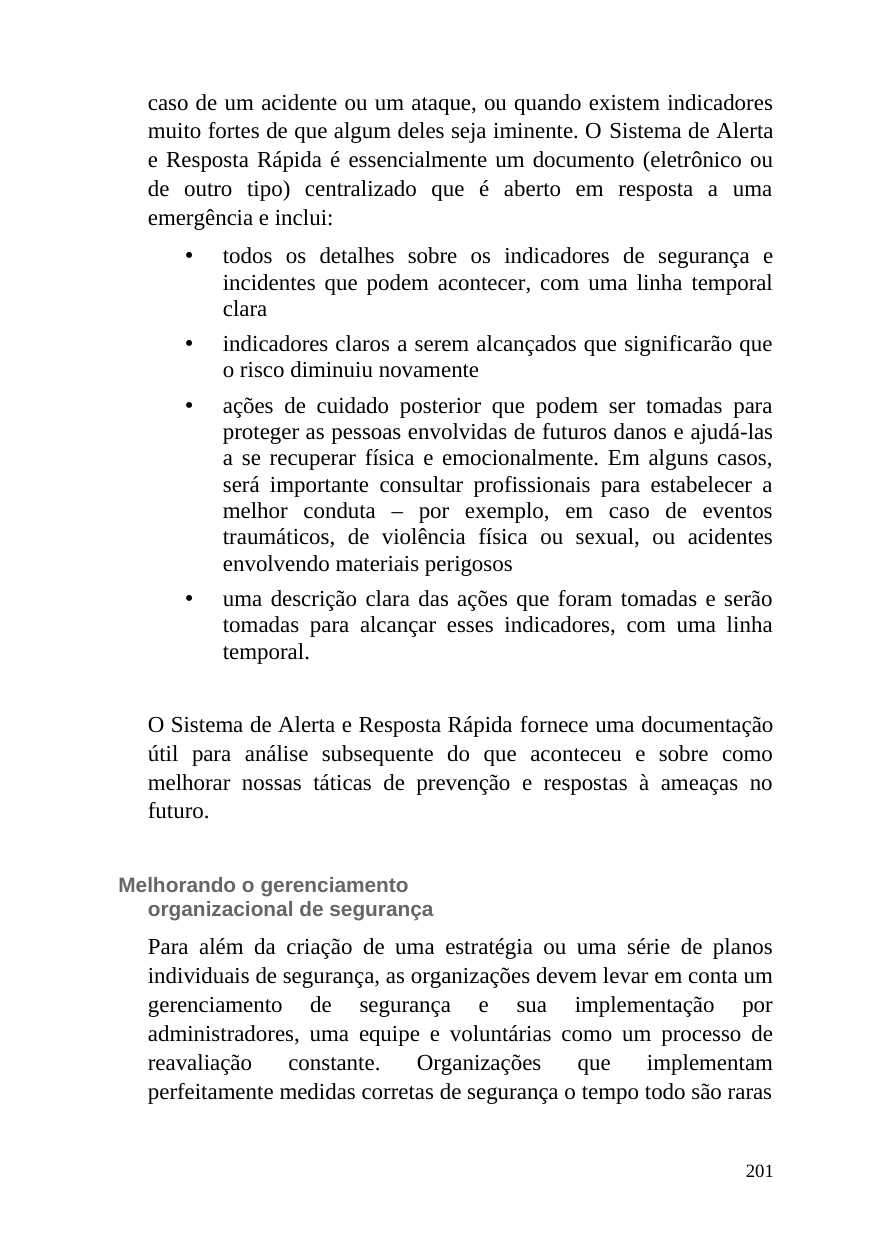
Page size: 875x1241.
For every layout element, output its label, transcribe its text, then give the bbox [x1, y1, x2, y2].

list indicadores claros a serem alcançados que significarão que o risco diminuiu novamente [185, 330, 774, 383]
text caso de um acidente ou um ataque, ou quando existem indicadores muito fortes de que algum deles seja iminente. O Sistema de Alerta e Resposta Rápida é essencialmente um documento (eletrônico ou de outro tipo) centralizado que é aberto em resposta a uma emergência e inclui: [148, 88, 774, 231]
list ações de cuidado posterior que podem ser tomadas para proteger as pessoas envolvidas de futuros danos e ajudá-las a se recuperar física e emocionalmente. Em alguns casos, será importante consultar profissionais para estabelecer a melhor conduta – por exemplo, em caso de eventos traumáticos, de violência física ou sexual, ou acidentes envolvendo materiais perigosos [185, 392, 774, 576]
text Para além da criação de uma estratégia ou uma série de planos individuais de segurança, as organizações devem levar em conta um gerenciamento de segurança e sua implementação por administradores, uma equipe e voluntárias como um processo de reavaliação constante. Organizações que implementam perfeitamente medidas corretas de segurança o tempo todo são raras [148, 933, 774, 1104]
text O Sistema de Alerta e Resposta Rápida fornece uma documentação útil para análise subsequente do que aconteceu e sobre como melhorar nossas táticas de prevenção e respostas à ameaças no futuro. [148, 711, 774, 824]
list uma descrição clara das ações que foram tomadas e serão tomadas para alcançar esses indicadores, com uma linha temporal. [185, 585, 774, 664]
list todos os detalhes sobre os indicadores de segurança e incidentes que podem acontecer, com uma linha temporal clara [185, 242, 774, 321]
text Melhorando o gerenciamento organizacional de segurança [118, 873, 774, 921]
